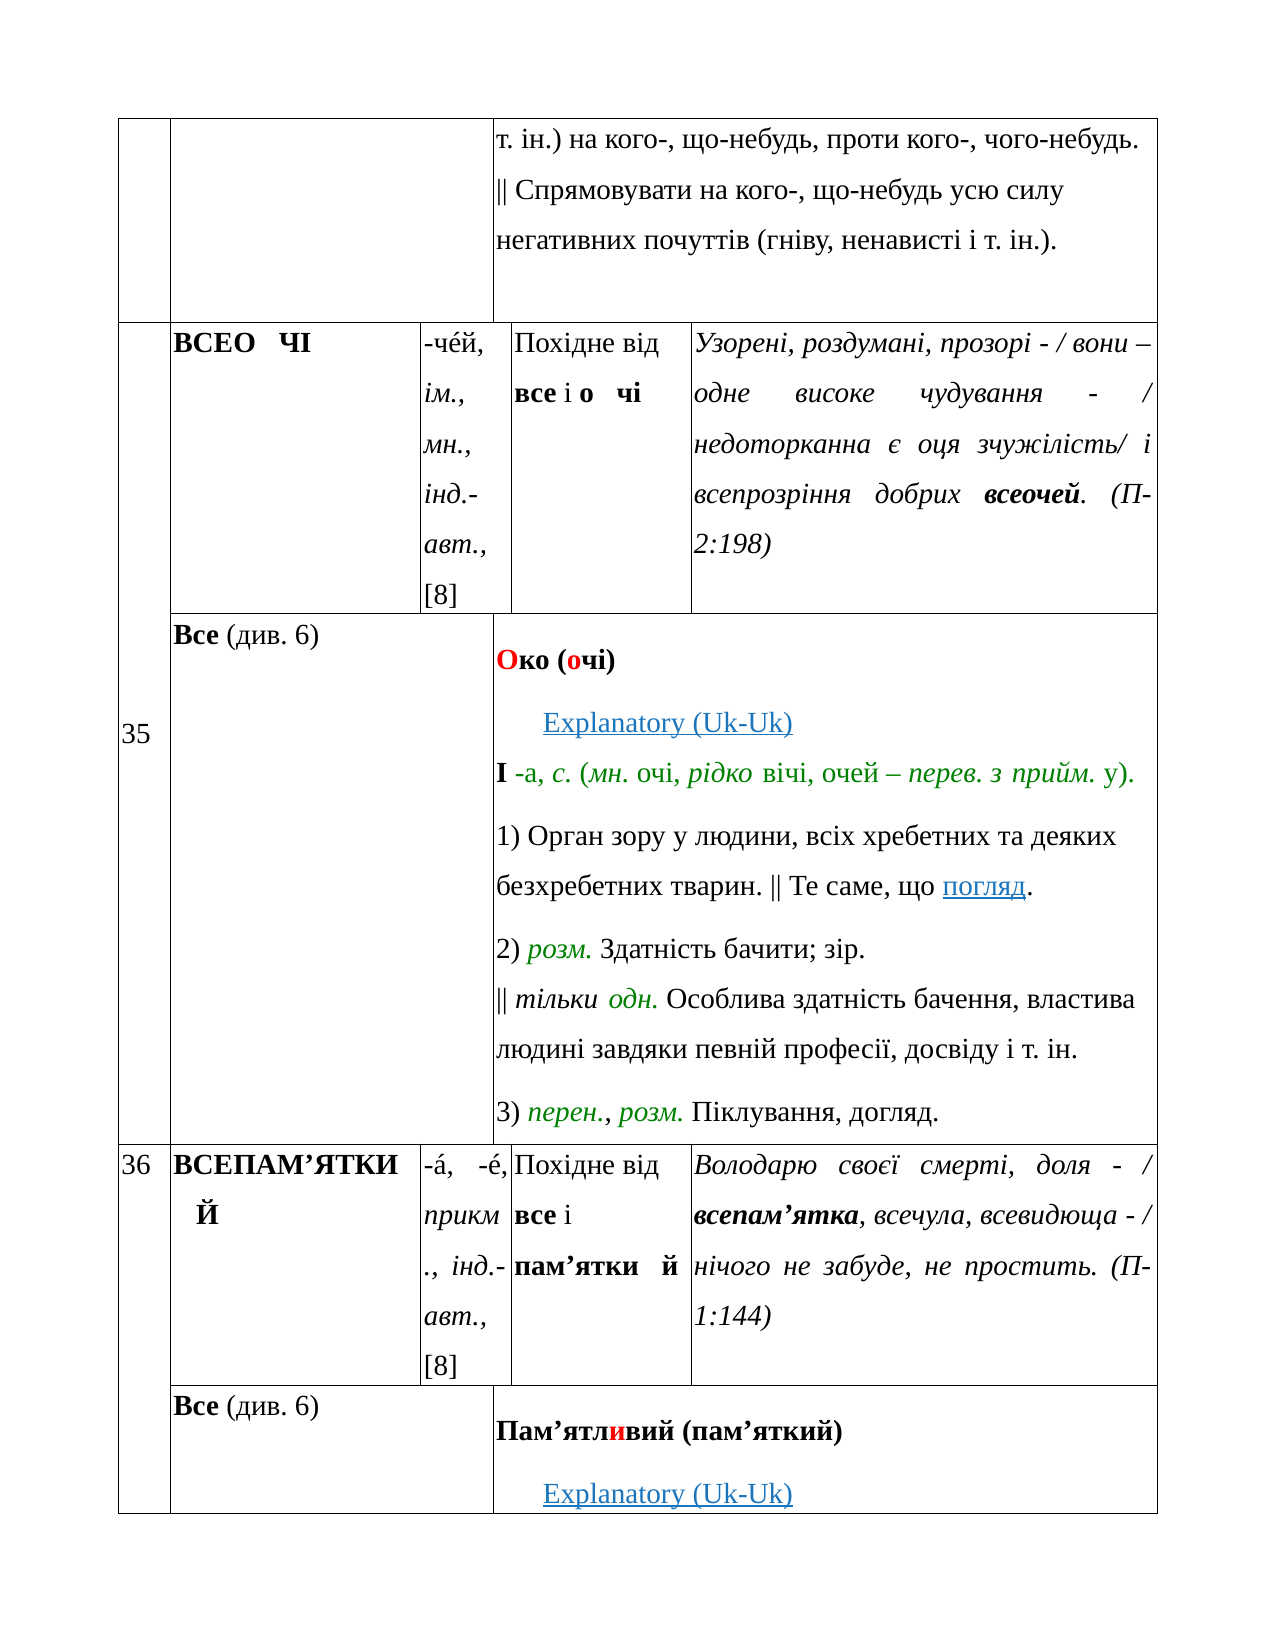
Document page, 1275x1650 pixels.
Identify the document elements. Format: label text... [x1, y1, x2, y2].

table_cell Пам’ятливий (пам’яткий) Explanatory (Uk-Uk) [494, 1386, 1157, 1513]
table_cell ВсеОчі [171, 323, 420, 613]
table_cell [119, 119, 170, 322]
table_cell Все (див. 6) [171, 614, 493, 1143]
table_cell -á, -é, прикм., інд.-авт., [8] [421, 1145, 511, 1385]
table_cell 36 [119, 1145, 170, 1513]
table_cell Все (див. 6) [171, 1386, 493, 1513]
table_cell Похідне від все і пам’яткий [512, 1145, 691, 1385]
table_cell Всепам’яткий [171, 1145, 420, 1385]
table_cell 35 [119, 323, 170, 1143]
table_cell т. ін.) на кого-, що-небудь, проти кого-, чого-небудь. || Спрямовувати на кого-, що-небудь усю силу негативних почуттів (гніву, ненависті і т. ін.). [494, 119, 1157, 322]
table_cell Похідне від все і очі [512, 323, 691, 613]
table_cell Узорені, роздумані, прозорі - / вони – одне високе чудування - / недоторканна є оця зчужілість/ і всепрозріння добрих всеочей. (П-2:198) [692, 323, 1157, 613]
table_cell -чéй, ім., мн., інд.-авт., [8] [421, 323, 511, 613]
table_cell Око (очі) Explanatory (Uk-Uk) I -а, с. (мн. очі, рідко вічі, очей – перев. з прийм. у). 1) Орган зору у людини, всіх хребетних та деяких безхребетних тварин. || Те саме, що погляд. 2) розм. Здатність бачити; зір. || тільки одн. Особлива здатність бачення, властива людині завдяки певній професії, досвіду і т. ін. 3) перен., розм. Піклування, догляд. [494, 614, 1157, 1143]
table_cell [171, 119, 493, 322]
table_cell Володарю своєї смерті, доля - / всепам’ятка, всечула, всевидюща - / нічого не забуде, не простить. (П-1:144) [692, 1145, 1157, 1385]
